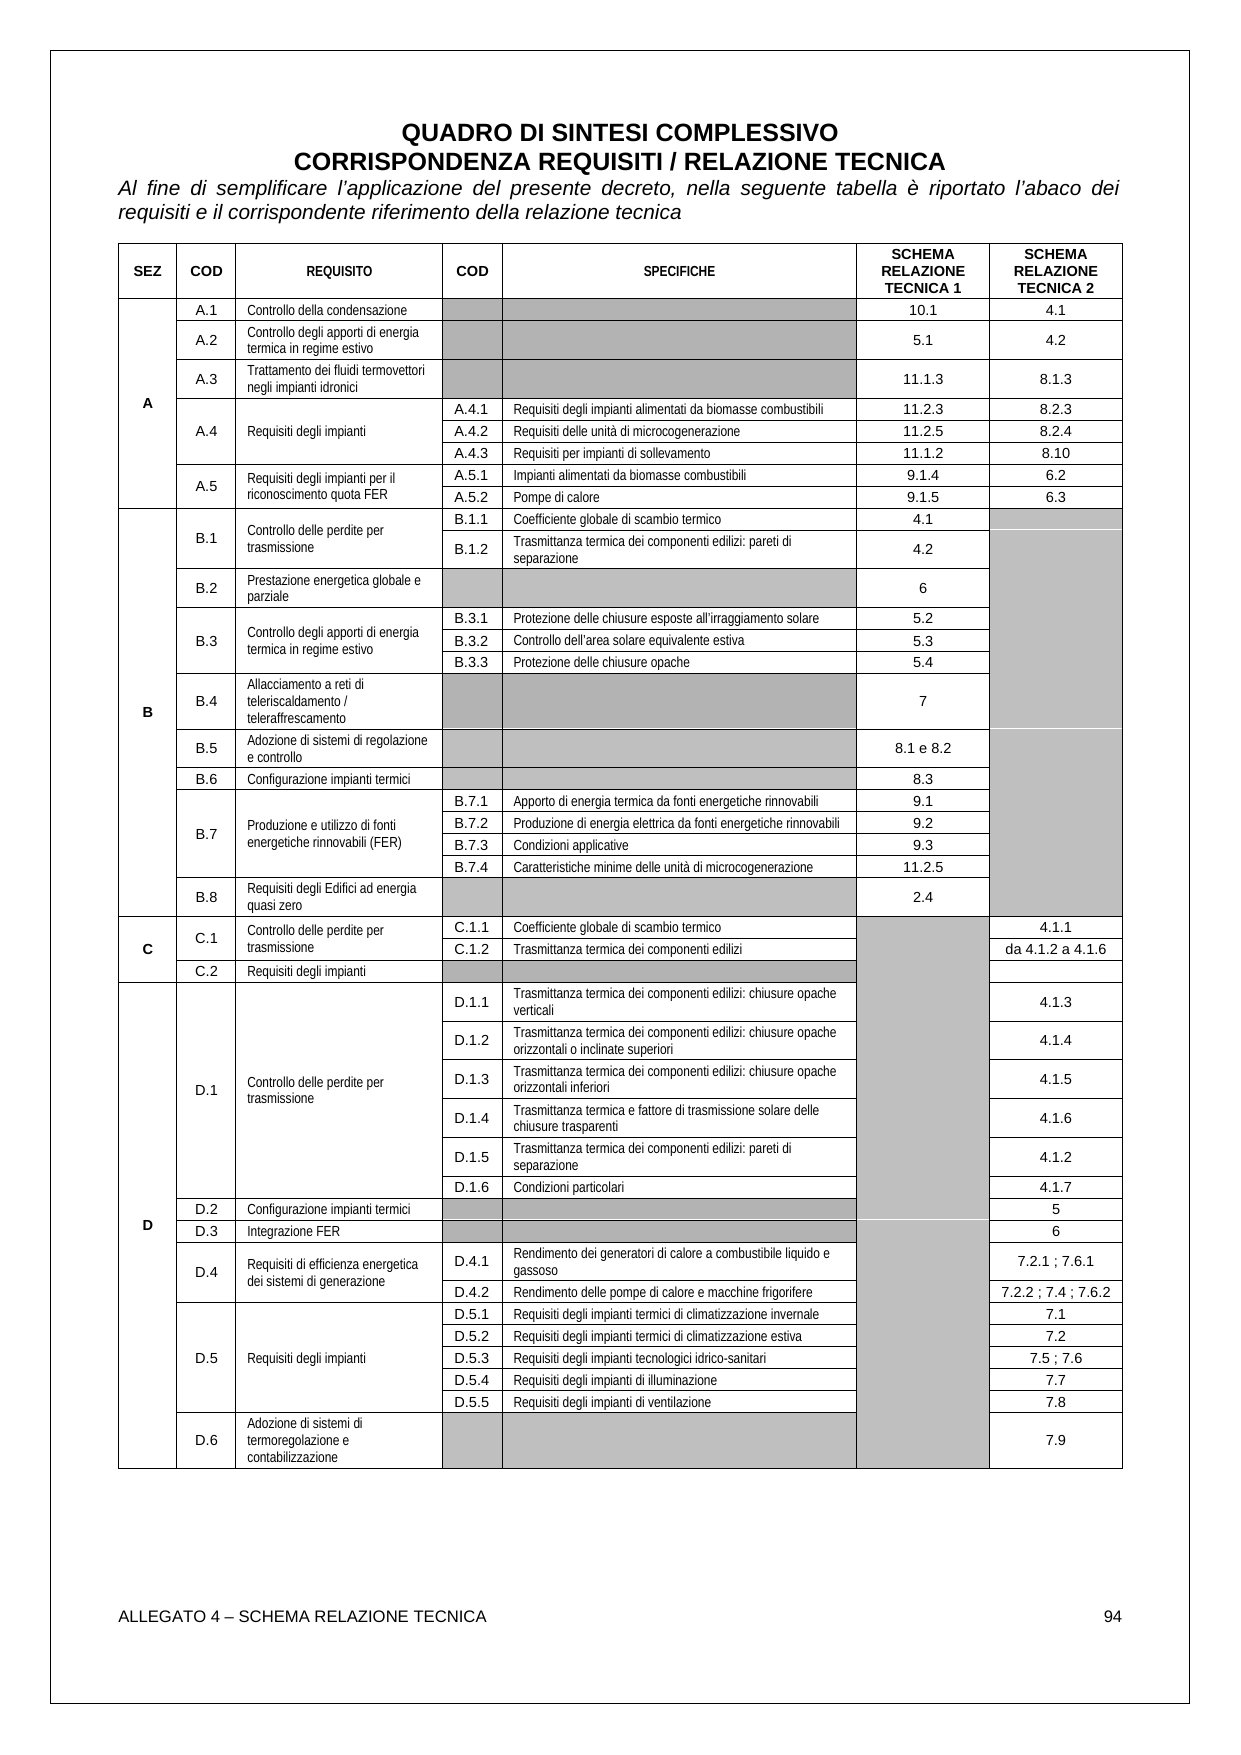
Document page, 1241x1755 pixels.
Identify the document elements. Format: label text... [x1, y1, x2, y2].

table_cell [990, 673, 1122, 728]
table_header SEZ [119, 244, 176, 298]
table_cell [857, 1220, 989, 1242]
table_cell Coefficiente globale di scambio termico [503, 509, 856, 529]
table_cell 11.2.3 [857, 399, 989, 420]
table_cell [857, 1324, 989, 1346]
table_cell 2.4 [857, 878, 989, 916]
table_cell 11.1.3 [857, 360, 989, 398]
table_cell 9.1.5 [857, 487, 989, 508]
table_cell Coefficiente globale di scambio termico [503, 917, 856, 938]
table_cell [990, 855, 1122, 877]
table_cell [503, 674, 856, 728]
table_cell 5.4 [857, 652, 989, 673]
table_cell 11.1.2 [857, 443, 989, 464]
table_cell B.3.2 [443, 630, 502, 651]
table_cell [503, 321, 856, 359]
table_cell [443, 878, 502, 916]
table_cell B.6 [177, 768, 235, 789]
table_cell [443, 961, 502, 982]
table_cell 7.9 [990, 1413, 1122, 1468]
table_cell D.4.2 [443, 1281, 502, 1302]
table_cell [857, 917, 989, 938]
table_cell D.4 [177, 1243, 235, 1302]
table_cell 6 [990, 1221, 1122, 1242]
table_cell [857, 1302, 989, 1324]
table_cell B.7.2 [443, 812, 502, 833]
table_cell [857, 1137, 989, 1176]
table_cell D.2 [177, 1199, 235, 1219]
table_cell [857, 982, 989, 1021]
table_cell 4.1 [857, 509, 989, 529]
table_cell Integrazione FER [236, 1221, 442, 1242]
table_cell B.3.3 [443, 652, 502, 673]
table_cell 5.1 [857, 321, 989, 359]
table_cell Apporto di energia termica da fonti energetiche rinnovabili [503, 790, 856, 811]
table_cell Requisiti degli Edifici ad energia quasi zero [236, 878, 442, 916]
table_header SCHEMA RELAZIONE TECNICA 1 [857, 244, 989, 298]
table_cell Protezione delle chiusure esposte all’irraggiamento solare [503, 608, 856, 629]
text Al fine di semplificare l’applicazione del presente decreto, nella seguente tabella è riportato l’abaco dei requisiti e il corrispondente riferimento della relazione tecnica [118, 176, 1122, 223]
table_cell Trattamento dei fluidi termovettori negli impianti idronici [236, 360, 442, 398]
table_cell D.1.5 [443, 1138, 502, 1176]
table_cell Controllo dell’area solare equivalente estiva [503, 630, 856, 651]
table_cell C [119, 917, 176, 982]
table_cell 8.2.3 [990, 399, 1122, 420]
table_cell Requisiti delle unità di microcogenerazione [503, 421, 856, 442]
table_cell 4.1.4 [990, 1022, 1122, 1059]
table_cell [990, 729, 1122, 767]
text CORRISPONDENZA REQUISITI / RELAZIONE TECNICA [118, 147, 1122, 176]
table_cell 4.2 [857, 531, 989, 568]
table_cell [443, 321, 502, 359]
table_cell [857, 1059, 989, 1098]
table_cell 10.1 [857, 299, 989, 320]
table_cell 11.2.5 [857, 856, 989, 877]
table_cell [443, 1413, 502, 1468]
table_cell [857, 1412, 989, 1468]
table_cell 7.7 [990, 1369, 1122, 1390]
table_cell Controllo degli apporti di energia termica in regime estivo [236, 321, 442, 359]
table_cell [990, 961, 1122, 982]
table_cell B.3 [177, 608, 235, 673]
table_cell A.4.2 [443, 421, 502, 442]
table_cell Configurazione impianti termici [236, 1199, 442, 1219]
table_cell 8.1.3 [990, 360, 1122, 398]
table_cell [443, 360, 502, 398]
table_cell [990, 509, 1122, 529]
table_cell A.1 [177, 299, 235, 320]
table_cell Trasmittanza termica dei componenti edilizi: pareti di separazione [503, 531, 856, 568]
table_cell A.5.2 [443, 487, 502, 508]
table_cell B.4 [177, 674, 235, 728]
table_cell [857, 1368, 989, 1390]
table_cell Pompe di calore [503, 487, 856, 508]
table_cell Requisiti degli impianti tecnologici idrico-sanitari [503, 1347, 856, 1368]
table_cell D.1.4 [443, 1099, 502, 1137]
table_cell 8.1 e 8.2 [857, 730, 989, 767]
table_cell A.5.1 [443, 465, 502, 486]
table_cell D.5.1 [443, 1303, 502, 1324]
table_cell [857, 1021, 989, 1059]
table_cell [443, 299, 502, 320]
table_cell [443, 730, 502, 767]
table_header COD [177, 244, 235, 298]
table_cell C.2 [177, 961, 235, 982]
table_cell Requisiti degli impianti termici di climatizzazione invernale [503, 1303, 856, 1324]
table_cell Requisiti per impianti di sollevamento [503, 443, 856, 464]
table_cell A.4 [177, 399, 235, 464]
table_cell [857, 1280, 989, 1302]
table_cell 8.2.4 [990, 421, 1122, 442]
table_cell [503, 299, 856, 320]
table_cell 7.2 [990, 1325, 1122, 1346]
table_header SPECIFICHE [503, 244, 856, 298]
table_cell [857, 1390, 989, 1412]
table_cell 6.3 [990, 487, 1122, 508]
table_cell [990, 767, 1122, 789]
table_cell [990, 877, 1122, 916]
table_cell Caratteristiche minime delle unità di microcogenerazione [503, 856, 856, 877]
text QUADRO DI SINTESI COMPLESSIVO [118, 118, 1122, 147]
table_cell D.3 [177, 1221, 235, 1242]
table_cell 7 [857, 674, 989, 728]
table_cell B.7.1 [443, 790, 502, 811]
table_cell 4.1.3 [990, 983, 1122, 1021]
table_cell Trasmittanza termica dei componenti edilizi: pareti di separazione [503, 1138, 856, 1176]
table_cell [503, 1199, 856, 1219]
table_cell Prestazione energetica globale e parziale [236, 569, 442, 607]
table_cell Requisiti degli impianti termici di climatizzazione estiva [503, 1325, 856, 1346]
table_cell D.6 [177, 1413, 235, 1468]
table_cell B.3.1 [443, 608, 502, 629]
table_cell D.5.3 [443, 1347, 502, 1368]
table_cell B.8 [177, 878, 235, 916]
table_cell [503, 360, 856, 398]
table_cell Requisiti degli impianti [236, 961, 442, 982]
table_cell [443, 1221, 502, 1242]
table_cell [857, 1198, 989, 1219]
table_cell D.4.1 [443, 1243, 502, 1280]
table_header SCHEMA RELAZIONE TECNICA 2 [990, 244, 1122, 298]
table_cell B.1 [177, 509, 235, 568]
table_cell [990, 811, 1122, 833]
table_cell [503, 768, 856, 789]
table_cell [990, 651, 1122, 673]
table_cell Produzione di energia elettrica da fonti energetiche rinnovabili [503, 812, 856, 833]
table_cell 4.1.7 [990, 1177, 1122, 1198]
table_cell D.1.1 [443, 983, 502, 1021]
table_cell 11.2.5 [857, 421, 989, 442]
table_cell D [119, 983, 176, 1468]
table_cell D.5.2 [443, 1325, 502, 1346]
table_cell B.7.4 [443, 856, 502, 877]
table_cell 6.2 [990, 465, 1122, 486]
table_cell [503, 730, 856, 767]
table_cell A.4.3 [443, 443, 502, 464]
table_cell Trasmittanza termica dei componenti edilizi [503, 939, 856, 960]
table_cell Requisiti di efficienza energetica dei sistemi di generazione [236, 1243, 442, 1302]
table_cell 7.5 ; 7.6 [990, 1347, 1122, 1368]
table_cell [990, 568, 1122, 607]
table_cell Trasmittanza termica dei componenti edilizi: chiusure opache verticali [503, 983, 856, 1021]
table_cell B [119, 509, 176, 916]
table_cell Rendimento dei generatori di calore a combustibile liquido e gassoso [503, 1243, 856, 1280]
table_cell 7.1 [990, 1303, 1122, 1324]
table_cell Condizioni applicative [503, 834, 856, 855]
table_cell [857, 1098, 989, 1137]
table_cell D.5.5 [443, 1391, 502, 1412]
table_cell [443, 569, 502, 607]
table_cell B.7.3 [443, 834, 502, 855]
table_cell A.3 [177, 360, 235, 398]
table_cell 6 [857, 569, 989, 607]
table_cell 8.3 [857, 768, 989, 789]
table_cell [503, 1413, 856, 1468]
table_cell [443, 768, 502, 789]
table_cell D.5 [177, 1303, 235, 1412]
table_cell [990, 789, 1122, 811]
table_cell Requisiti degli impianti di illuminazione [503, 1369, 856, 1390]
table_cell [857, 960, 989, 982]
table_cell A.4.1 [443, 399, 502, 420]
table_cell 4.1.5 [990, 1060, 1122, 1098]
table_cell C.1.1 [443, 917, 502, 938]
table_cell B.1.2 [443, 531, 502, 568]
table_cell Configurazione impianti termici [236, 768, 442, 789]
table_cell B.2 [177, 569, 235, 607]
table_cell Trasmittanza termica dei componenti edilizi: chiusure opache orizzontali o inclinate superiori [503, 1022, 856, 1059]
table_cell 5.2 [857, 608, 989, 629]
table_cell Controllo delle perdite per trasmissione [236, 509, 442, 568]
table_cell 7.2.1 ; 7.6.1 [990, 1243, 1122, 1280]
table_cell Controllo delle perdite per trasmissione [236, 983, 442, 1198]
table_cell Produzione e utilizzo di fonti energetiche rinnovabili (FER) [236, 790, 442, 877]
table_cell Trasmittanza termica e fattore di trasmissione solare delle chiusure trasparenti [503, 1099, 856, 1137]
table_cell Requisiti degli impianti per il riconoscimento quota FER [236, 465, 442, 508]
table_cell Controllo della condensazione [236, 299, 442, 320]
table_cell 8.10 [990, 443, 1122, 464]
table_cell Adozione di sistemi di termoregolazione e contabilizzazione [236, 1413, 442, 1468]
table_cell Allacciamento a reti di teleriscaldamento / teleraffrescamento [236, 674, 442, 728]
table_cell [857, 1176, 989, 1198]
table_cell [503, 961, 856, 982]
table_cell [443, 674, 502, 728]
table_cell 9.2 [857, 812, 989, 833]
table_cell B.7 [177, 790, 235, 877]
table_cell [990, 629, 1122, 651]
table_cell Requisiti degli impianti di ventilazione [503, 1391, 856, 1412]
table_cell 4.2 [990, 321, 1122, 359]
table_cell C.1.2 [443, 939, 502, 960]
table_cell [857, 938, 989, 960]
table_cell 4.1 [990, 299, 1122, 320]
table_cell Controllo degli apporti di energia termica in regime estivo [236, 608, 442, 673]
table_cell 9.3 [857, 834, 989, 855]
table_cell A.2 [177, 321, 235, 359]
table_cell B.1.1 [443, 509, 502, 529]
table_cell C.1 [177, 917, 235, 960]
table_cell A [119, 299, 176, 508]
table_cell 5 [990, 1199, 1122, 1219]
table_cell Trasmittanza termica dei componenti edilizi: chiusure opache orizzontali inferiori [503, 1060, 856, 1098]
table_cell [503, 1221, 856, 1242]
table_cell 7.2.2 ; 7.4 ; 7.6.2 [990, 1281, 1122, 1302]
table_cell [857, 1346, 989, 1368]
table_cell Controllo delle perdite per trasmissione [236, 917, 442, 960]
table_cell [443, 1199, 502, 1219]
table_header REQUISITO [236, 244, 442, 298]
table_cell Rendimento delle pompe di calore e macchine frigorifere [503, 1281, 856, 1302]
table_cell Requisiti degli impianti [236, 1303, 442, 1412]
table_cell Impianti alimentati da biomasse combustibili [503, 465, 856, 486]
table_header COD [443, 244, 502, 298]
table_cell 7.8 [990, 1391, 1122, 1412]
table_cell Requisiti degli impianti [236, 399, 442, 464]
table_cell Protezione delle chiusure opache [503, 652, 856, 673]
table_cell B.5 [177, 730, 235, 767]
table_cell D.1.2 [443, 1022, 502, 1059]
table_cell 4.1.6 [990, 1099, 1122, 1137]
table_cell Adozione di sistemi di regolazione e controllo [236, 730, 442, 767]
table_cell D.1 [177, 983, 235, 1198]
table_cell [990, 607, 1122, 629]
table_cell D.1.6 [443, 1177, 502, 1198]
table_cell A.5 [177, 465, 235, 508]
table_cell [990, 833, 1122, 855]
table_cell 5.3 [857, 630, 989, 651]
table_cell [503, 569, 856, 607]
table_cell D.1.3 [443, 1060, 502, 1098]
table_cell 4.1.2 [990, 1138, 1122, 1176]
table_cell [503, 878, 856, 916]
table_cell Requisiti degli impianti alimentati da biomasse combustibili [503, 399, 856, 420]
table_cell [857, 1242, 989, 1280]
table_cell 9.1.4 [857, 465, 989, 486]
table_cell [990, 530, 1122, 568]
table_cell 9.1 [857, 790, 989, 811]
table_cell 4.1.1 [990, 917, 1122, 938]
table_cell da 4.1.2 a 4.1.6 [990, 939, 1122, 960]
table_cell Condizioni particolari [503, 1177, 856, 1198]
table_cell D.5.4 [443, 1369, 502, 1390]
